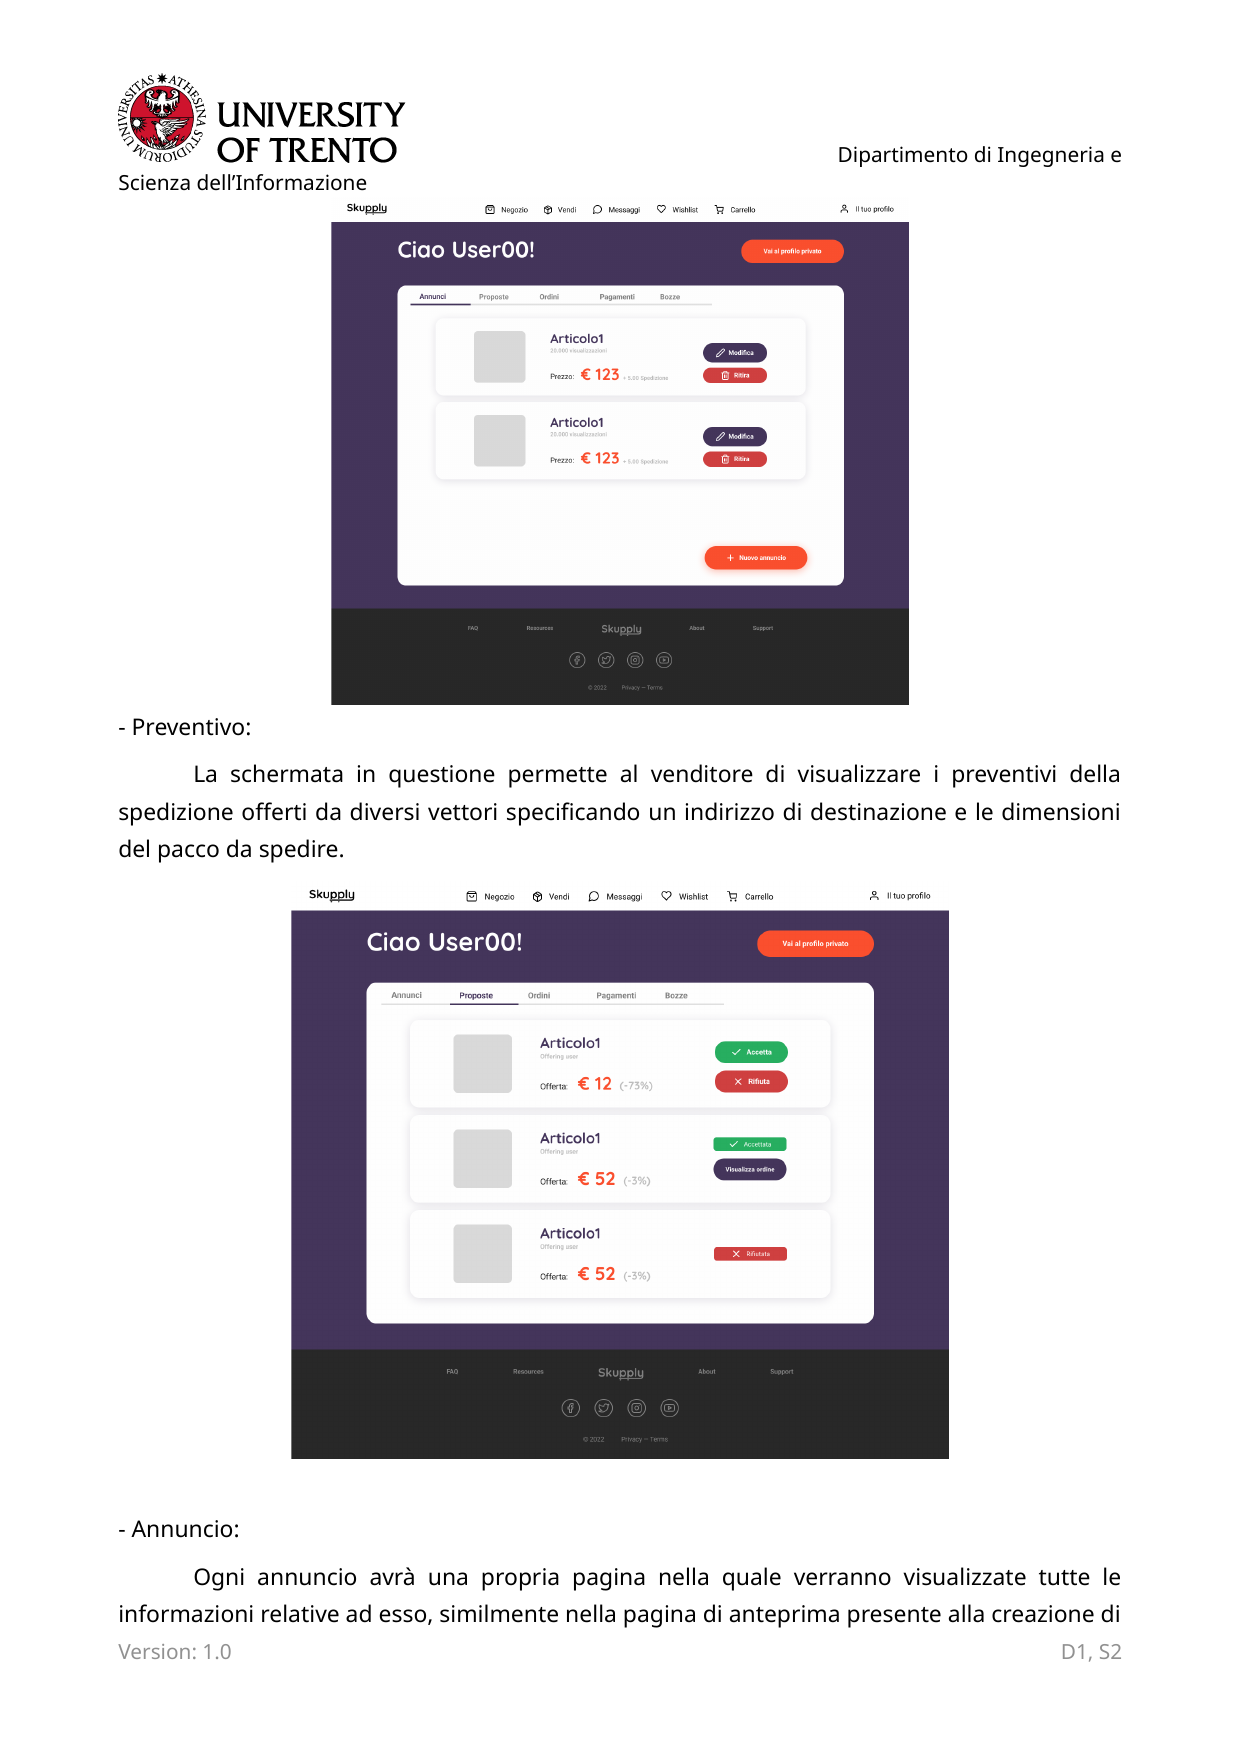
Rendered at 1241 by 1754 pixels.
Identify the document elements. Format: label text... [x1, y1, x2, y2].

text Ogni annuncio avrà una propria pagina nella quale verranno visualizzate tutte le informazioni relative ad esso, similmente nella pagina di anteprima presente alla creazione di [118, 1561, 1122, 1629]
picture [118, 73, 414, 163]
picture [291, 881, 949, 1459]
text La schermata in questione permette al venditore di visualizzare i preventivi della spedizione offerti da diversi vettori specificando un indirizzo di destinazione e le dimensioni del pacco da spedire. [118, 758, 1122, 864]
text - Annuncio: [118, 1513, 1122, 1544]
picture [331, 197, 909, 705]
text - Preventivo: [118, 705, 1122, 742]
